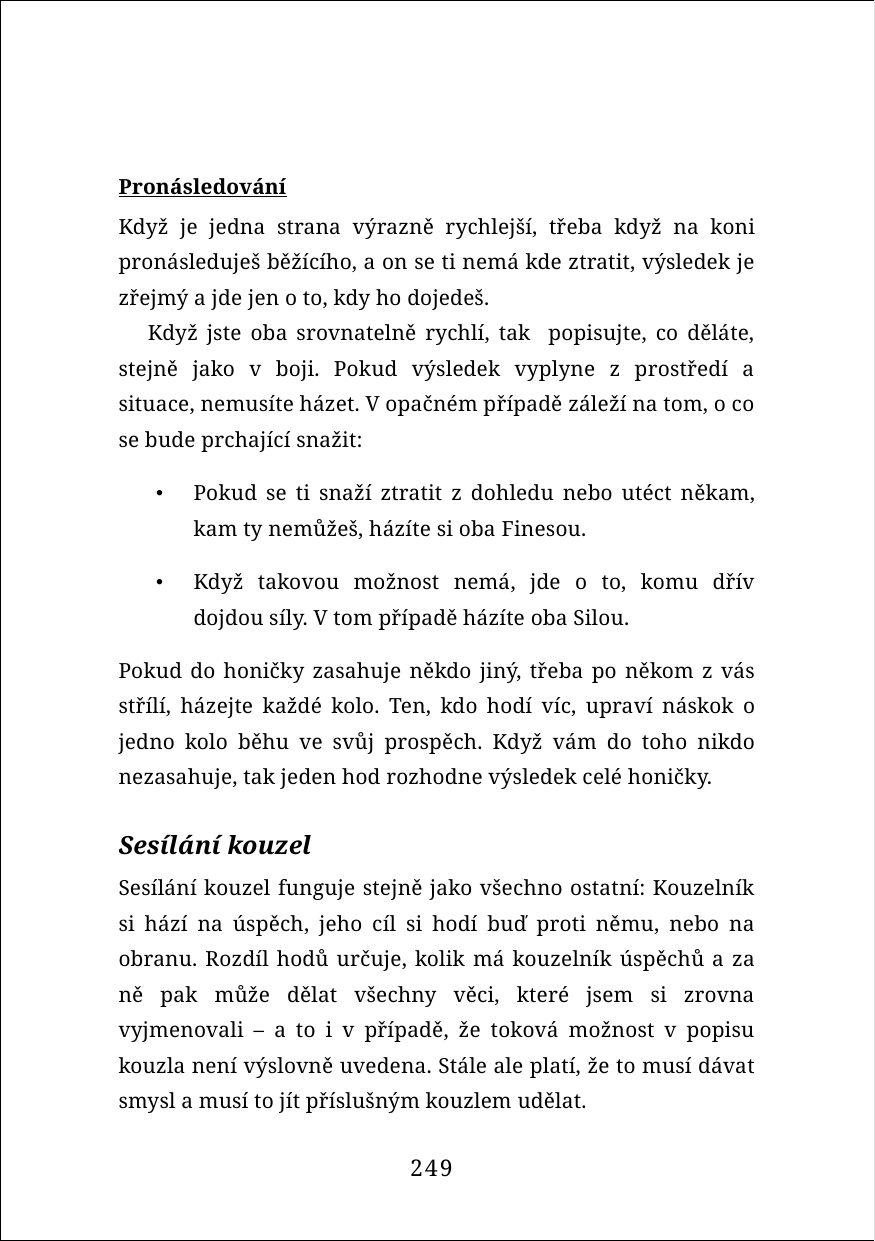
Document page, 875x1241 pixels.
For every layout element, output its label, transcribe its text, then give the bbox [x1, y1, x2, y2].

text Pokud do honičky zasahuje někdo jiný, třeba po někom z vás střílí, házejte každé kolo. Ten, kdo hodí víc, upraví náskok o jedno kolo běhu ve svůj prospěch. Když vám do toho nikdo nezasahuje, tak jeden hod rozhodne výsledek celé honičky. [118, 656, 756, 791]
list Pokud se ti snaží ztratit z dohledu nebo utéct někam, kam ty nemůžeš, házíte si oba Finesou. [156, 478, 756, 542]
subtitle Sesílání kouzel [118, 827, 756, 861]
subtitle Pronásledování [118, 172, 756, 200]
text Sesílání kouzel funguje stejně jako všechno ostatní: Kouzelník si hází na úspěch, jeho cíl si hodí buď proti němu, nebo na obranu. Rozdíl hodů určuje, kolik má kouzelník úspěchů a za ně pak může dělat všechny věci, které jsem si zrovna vyjmenovali – a to i v případě, že toková možnost v popisu kouzla není výslovně uvedena. Stále ale platí, že to musí dávat smysl a musí to jít příslušným kouzlem udělat. [118, 873, 756, 1115]
text Když je jedna strana výrazně rychlejší, třeba když na koni pronásleduješ běžícího, a on se ti nemá kde ztratit, výsledek je zřejmý a jde jen o to, kdy ho dojedeš. Když jste oba srovnatelně rychlí, tak popisujte, co děláte, stejně jako v boji. Pokud výsledek vyplyne z prostředí a situace, nemusíte házet. V opačném případě záleží na tom, o co se bude prchající snažit: [118, 212, 756, 453]
list Když takovou možnost nemá, jde o to, komu dřív dojdou síly. V tom případě házíte oba Silou. [156, 567, 756, 631]
